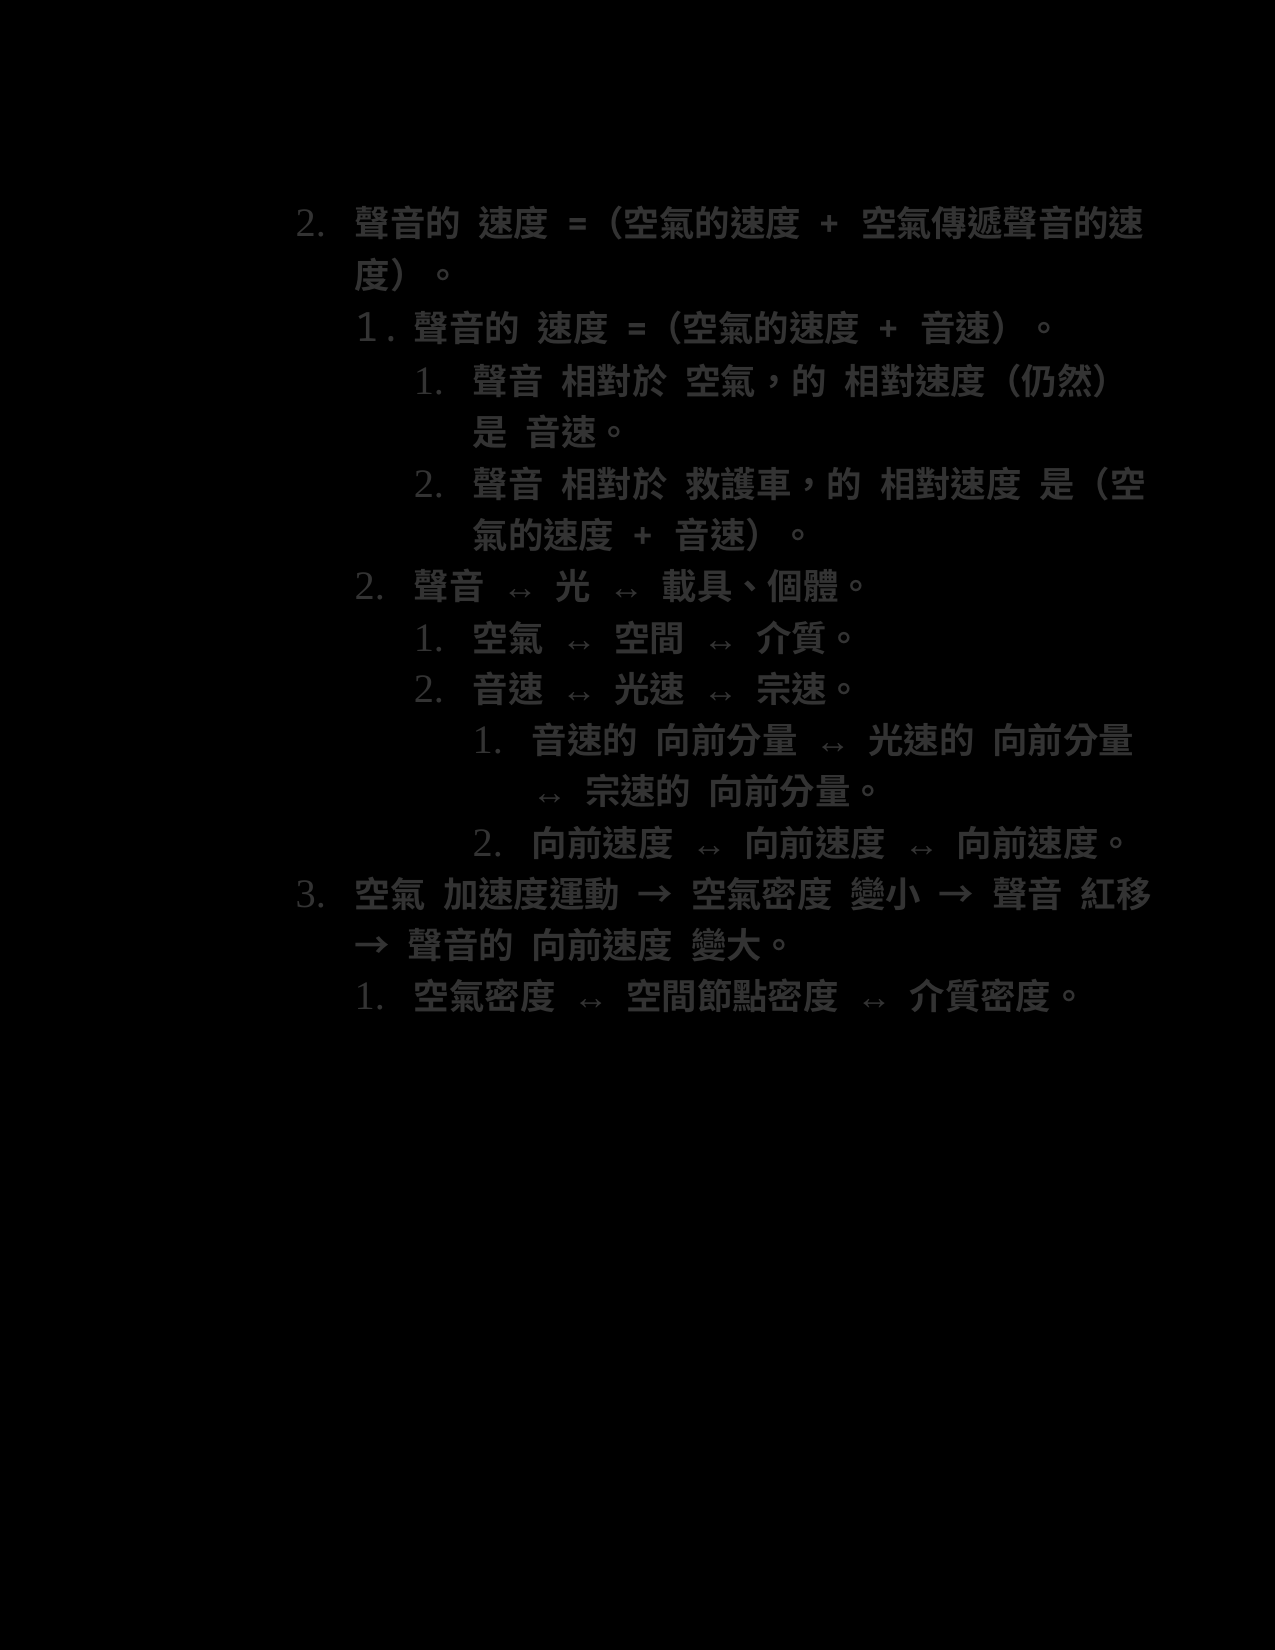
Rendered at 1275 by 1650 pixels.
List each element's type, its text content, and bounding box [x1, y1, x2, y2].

list 聲音 相對於 空氣，的 相對速度（仍然）是 音速。 [413, 353, 1157, 456]
list 音速 ↔ 光速 ↔ 宗速。 [413, 661, 1157, 712]
list 空氣 加速度運動 → 空氣密度 變小 → 聲音 紅移 → 聲音的 向前速度 變大。 [295, 866, 1157, 969]
list 聲音的 速度 =（空氣的速度 + 音速）。 [354, 298, 1157, 353]
list 空氣 ↔ 空間 ↔ 介質。 [413, 610, 1157, 661]
list 向前速度 ↔ 向前速度 ↔ 向前速度。 [472, 815, 1157, 866]
list 聲音的 速度 =（空氣的速度 + 空氣傳遞聲音的速度）。 [295, 196, 1157, 298]
list 空氣密度 ↔ 空間節點密度 ↔ 介質密度。 [354, 969, 1157, 1020]
list 聲音 相對於 救護車，的 相對速度 是（空氣的速度 + 音速）。 [413, 456, 1157, 559]
list 聲音 ↔ 光 ↔ 載具、個體。 [354, 559, 1157, 610]
list 音速的 向前分量 ↔ 光速的 向前分量 ↔ 宗速的 向前分量。 [472, 712, 1157, 815]
